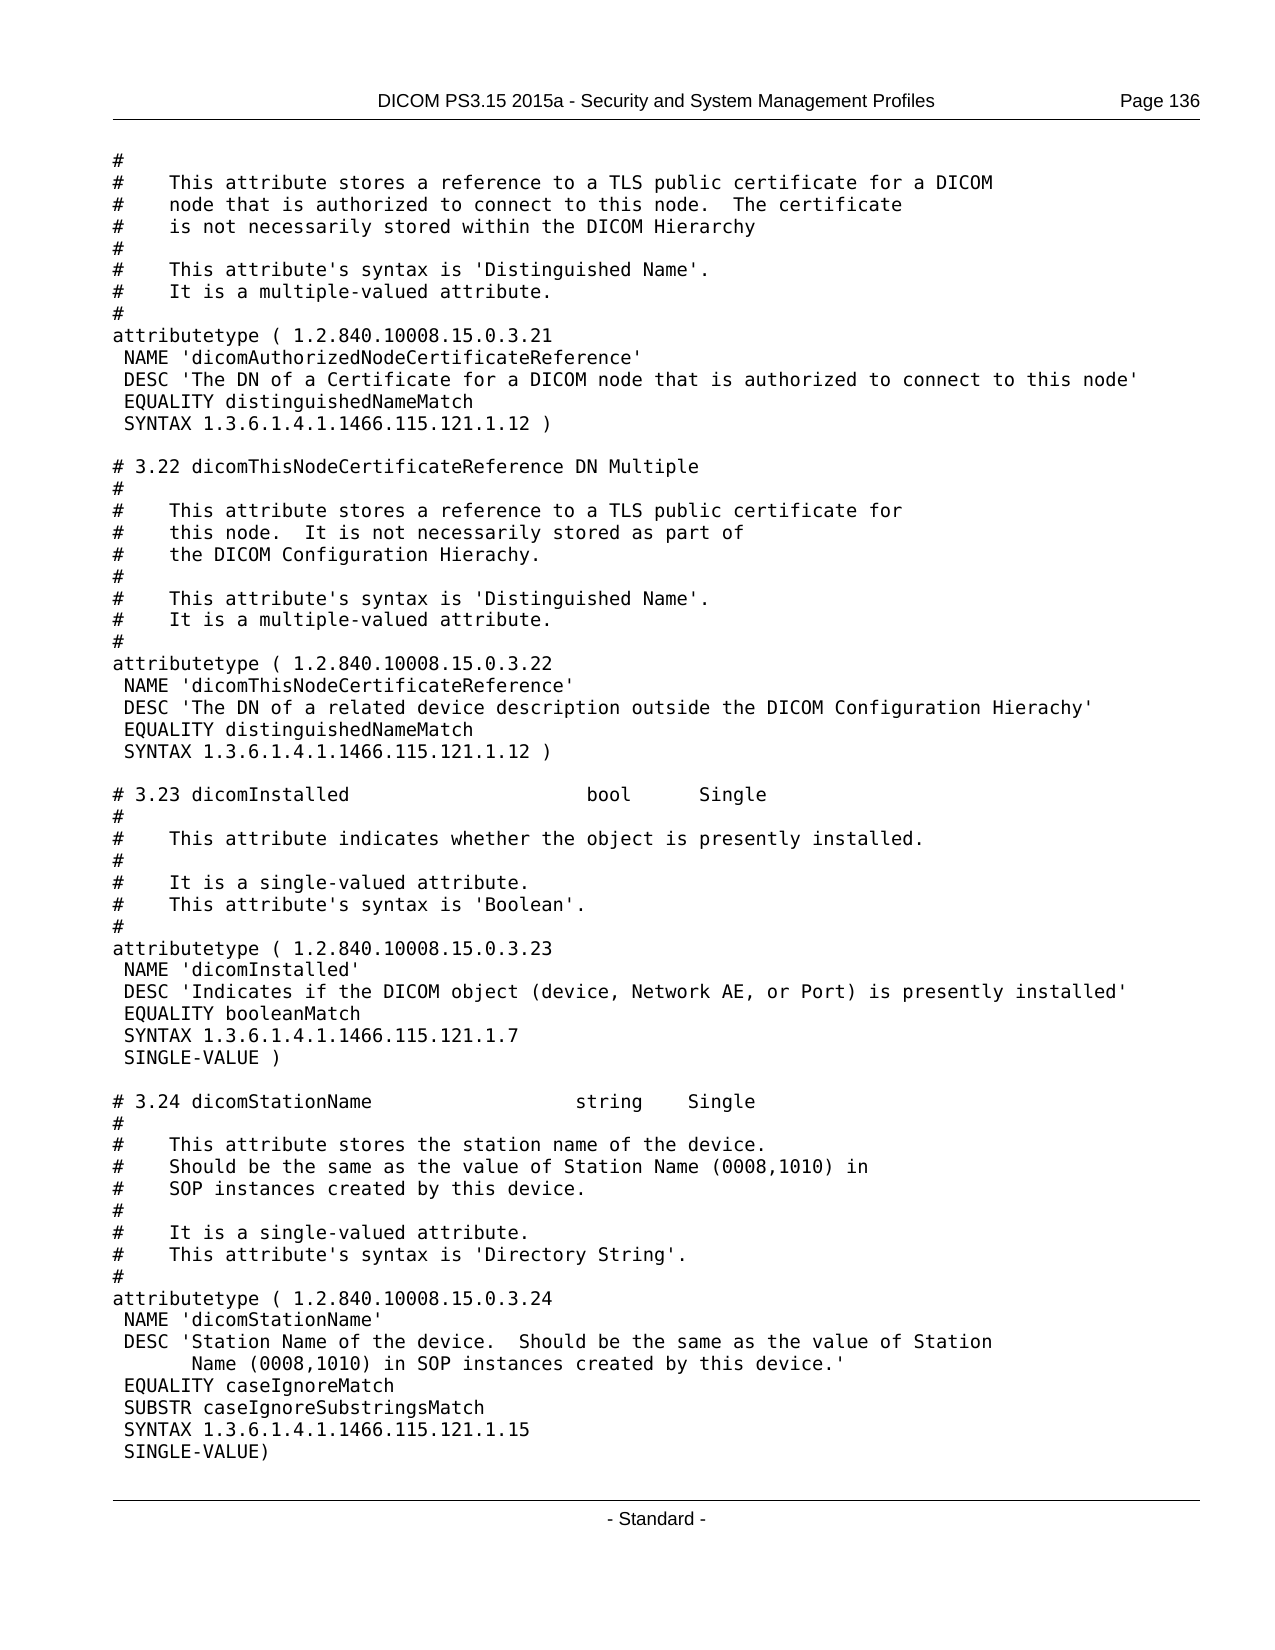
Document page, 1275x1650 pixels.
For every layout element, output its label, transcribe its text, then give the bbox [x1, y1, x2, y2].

text # # This attribute stores a reference to a TLS public certificate for a DICOM # node that is authorized to connect to this node. The certificate # is not necessarily stored within the DICOM Hierarchy # # This attribute's syntax is 'Distinguished Name'. # It is a multiple-valued attribute. # attributetype ( 1.2.840.10008.15.0.3.21 NAME 'dicomAuthorizedNodeCertificateReference' DESC 'The DN of a Certificate for a DICOM node that is authorized to connect to this node' EQUALITY distinguishedNameMatch SYNTAX 1.3.6.1.4.1.1466.115.121.1.12 ) # 3.22 dicomThisNodeCertificateReference DN Multiple # # This attribute stores a reference to a TLS public certificate for # this node. It is not necessarily stored as part of # the DICOM Configuration Hierachy. # # This attribute's syntax is 'Distinguished Name'. # It is a multiple-valued attribute. # attributetype ( 1.2.840.10008.15.0.3.22 NAME 'dicomThisNodeCertificateReference' DESC 'The DN of a related device description outside the DICOM Configuration Hierachy' EQUALITY distinguishedNameMatch SYNTAX 1.3.6.1.4.1.1466.115.121.1.12 ) # 3.23 dicomInstalled bool Single # # This attribute indicates whether the object is presently installed. # # It is a single-valued attribute. # This attribute's syntax is 'Boolean'. # attributetype ( 1.2.840.10008.15.0.3.23 NAME 'dicomInstalled' DESC 'Indicates if the DICOM object (device, Network AE, or Port) is presently installed' EQUALITY booleanMatch SYNTAX 1.3.6.1.4.1.1466.115.121.1.7 SINGLE-VALUE ) # 3.24 dicomStationName string Single # # This attribute stores the station name of the device. # Should be the same as the value of Station Name (0008,1010) in # SOP instances created by this device. # # It is a single-valued attribute. # This attribute's syntax is 'Directory String'. # attributetype ( 1.2.840.10008.15.0.3.24 NAME 'dicomStationName' DESC 'Station Name of the device. Should be the same as the value of Station Name (0008,1010) in SOP instances created by this device.' EQUALITY caseIgnoreMatch SUBSTR caseIgnoreSubstringsMatch SYNTAX 1.3.6.1.4.1.1466.115.121.1.15 SINGLE-VALUE) [112, 150, 1200, 1484]
